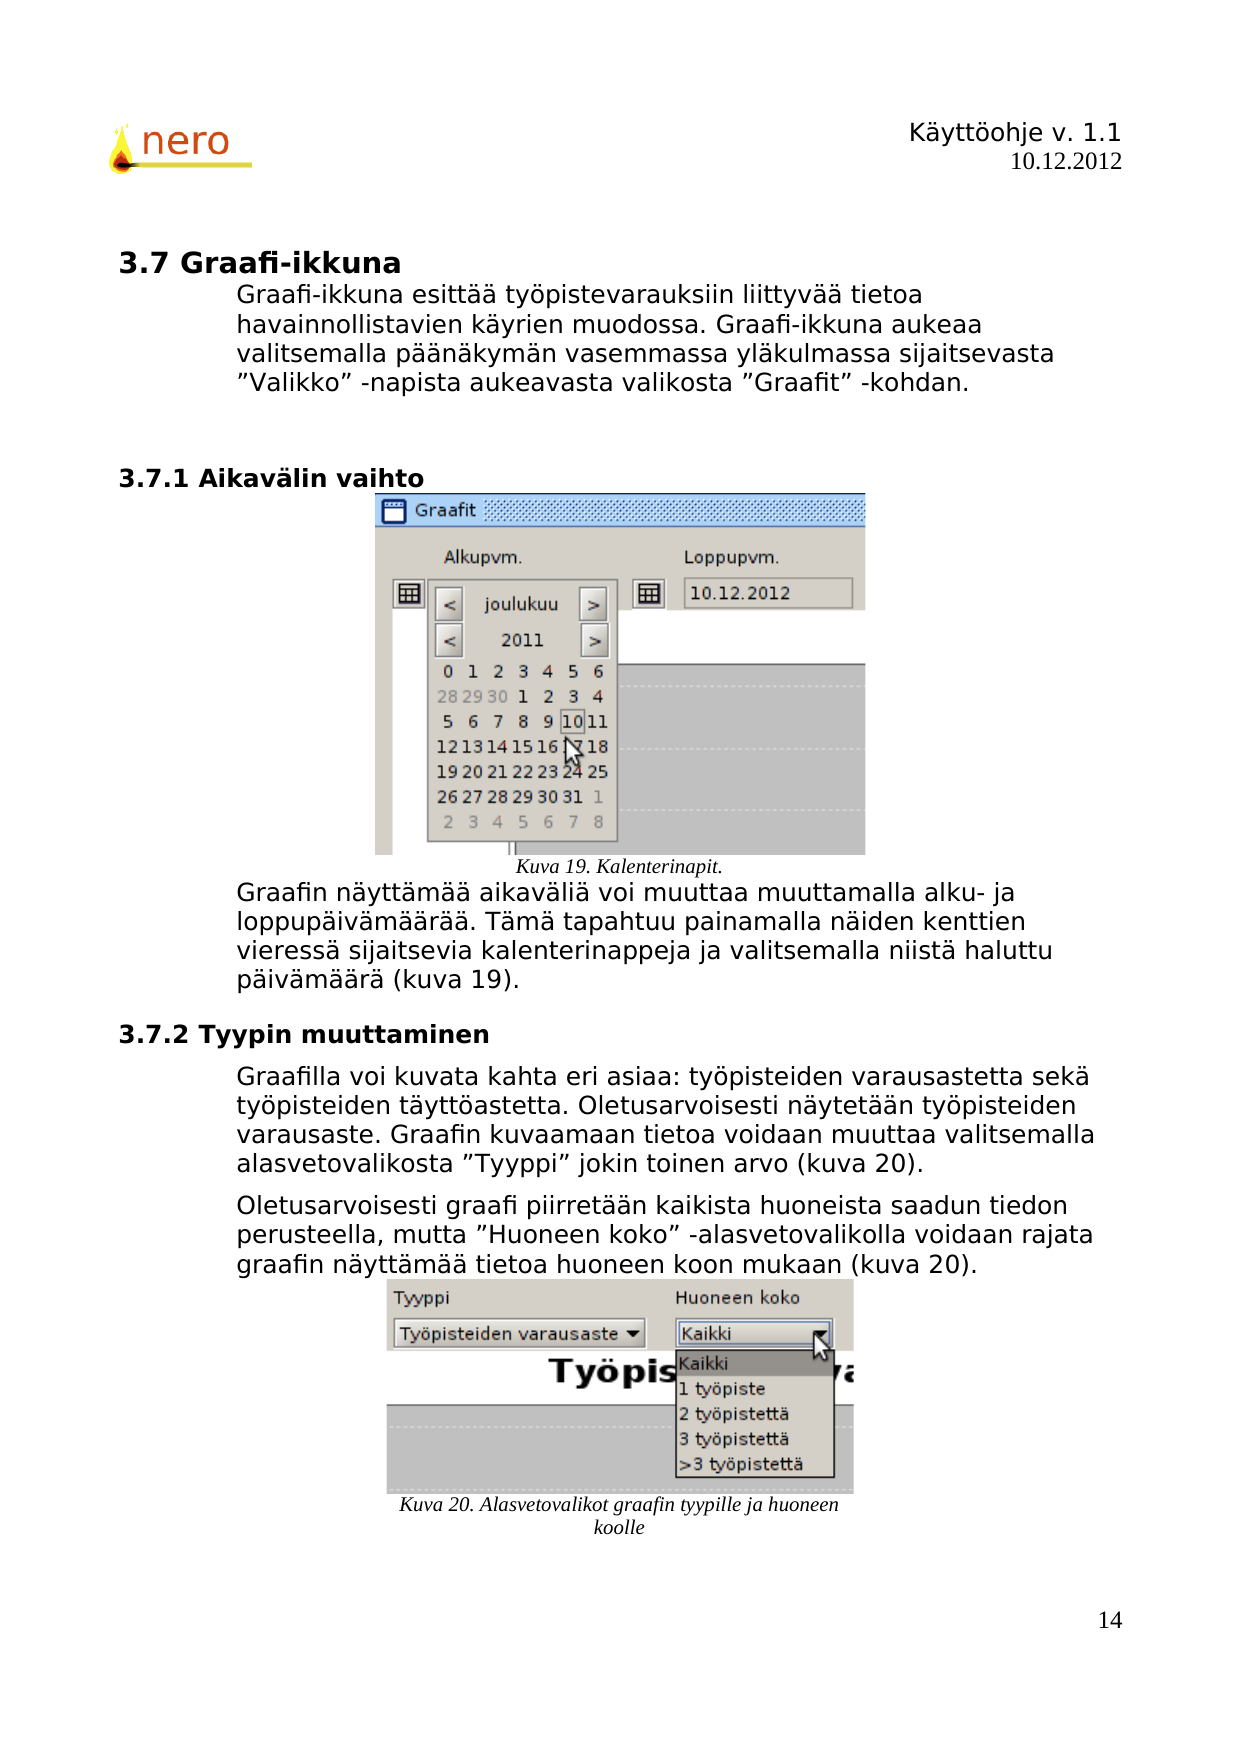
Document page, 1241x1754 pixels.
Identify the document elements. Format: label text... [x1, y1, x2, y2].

picture [107, 118, 255, 176]
picture [375, 493, 866, 855]
subtitle Graafi-ikkuna [118, 246, 1122, 281]
text Oletusarvoisesti graafi piirretään kaikista huoneista saadun tiedon perusteella, mutta ”Huoneen koko” -alasvetovalikolla voidaan rajata graafin näyttämää tietoa huoneen koon mukaan (kuva 20). [236, 1191, 1122, 1279]
text Graafin näyttämää aikaväliä voi muuttaa muuttamalla alku- ja loppupäivämäärää. Tämä tapahtuu painamalla näiden kenttien vieressä sijaitsevia kalenterinappeja ja valitsemalla niistä haluttu päivämäärä (kuva 19). [236, 855, 1122, 995]
text Graafi-ikkuna esittää työpistevarauksiin liittyvää tietoa havainnollistavien käyrien muodossa. Graafi-ikkuna aukeaa valitsemalla päänäkymän vasemmassa yläkulmassa sijaitsevasta ”Valikko” -napista aukeavasta valikosta ”Graafit” -kohdan. [236, 281, 1122, 398]
picture [386, 1279, 854, 1494]
text Kuva 19. Kalenterinapit. [375, 855, 865, 878]
subtitle Tyypin muuttaminen [118, 1020, 1122, 1049]
text Kuva 20. Alasvetovalikot graafin tyypille ja huoneen koolle [387, 1494, 854, 1539]
subtitle Aikavälin vaihto [118, 464, 1122, 494]
text Graafilla voi kuvata kahta eri asiaa: työpisteiden varausastetta sekä työpisteiden täyttöastetta. Oletusarvoisesti näytetään työpisteiden varausaste. Graafin kuvaamaan tietoa voidaan muuttaa valitsemalla alasvetovalikosta ”Tyyppi” jokin toinen arvo (kuva 20). [236, 1062, 1122, 1179]
